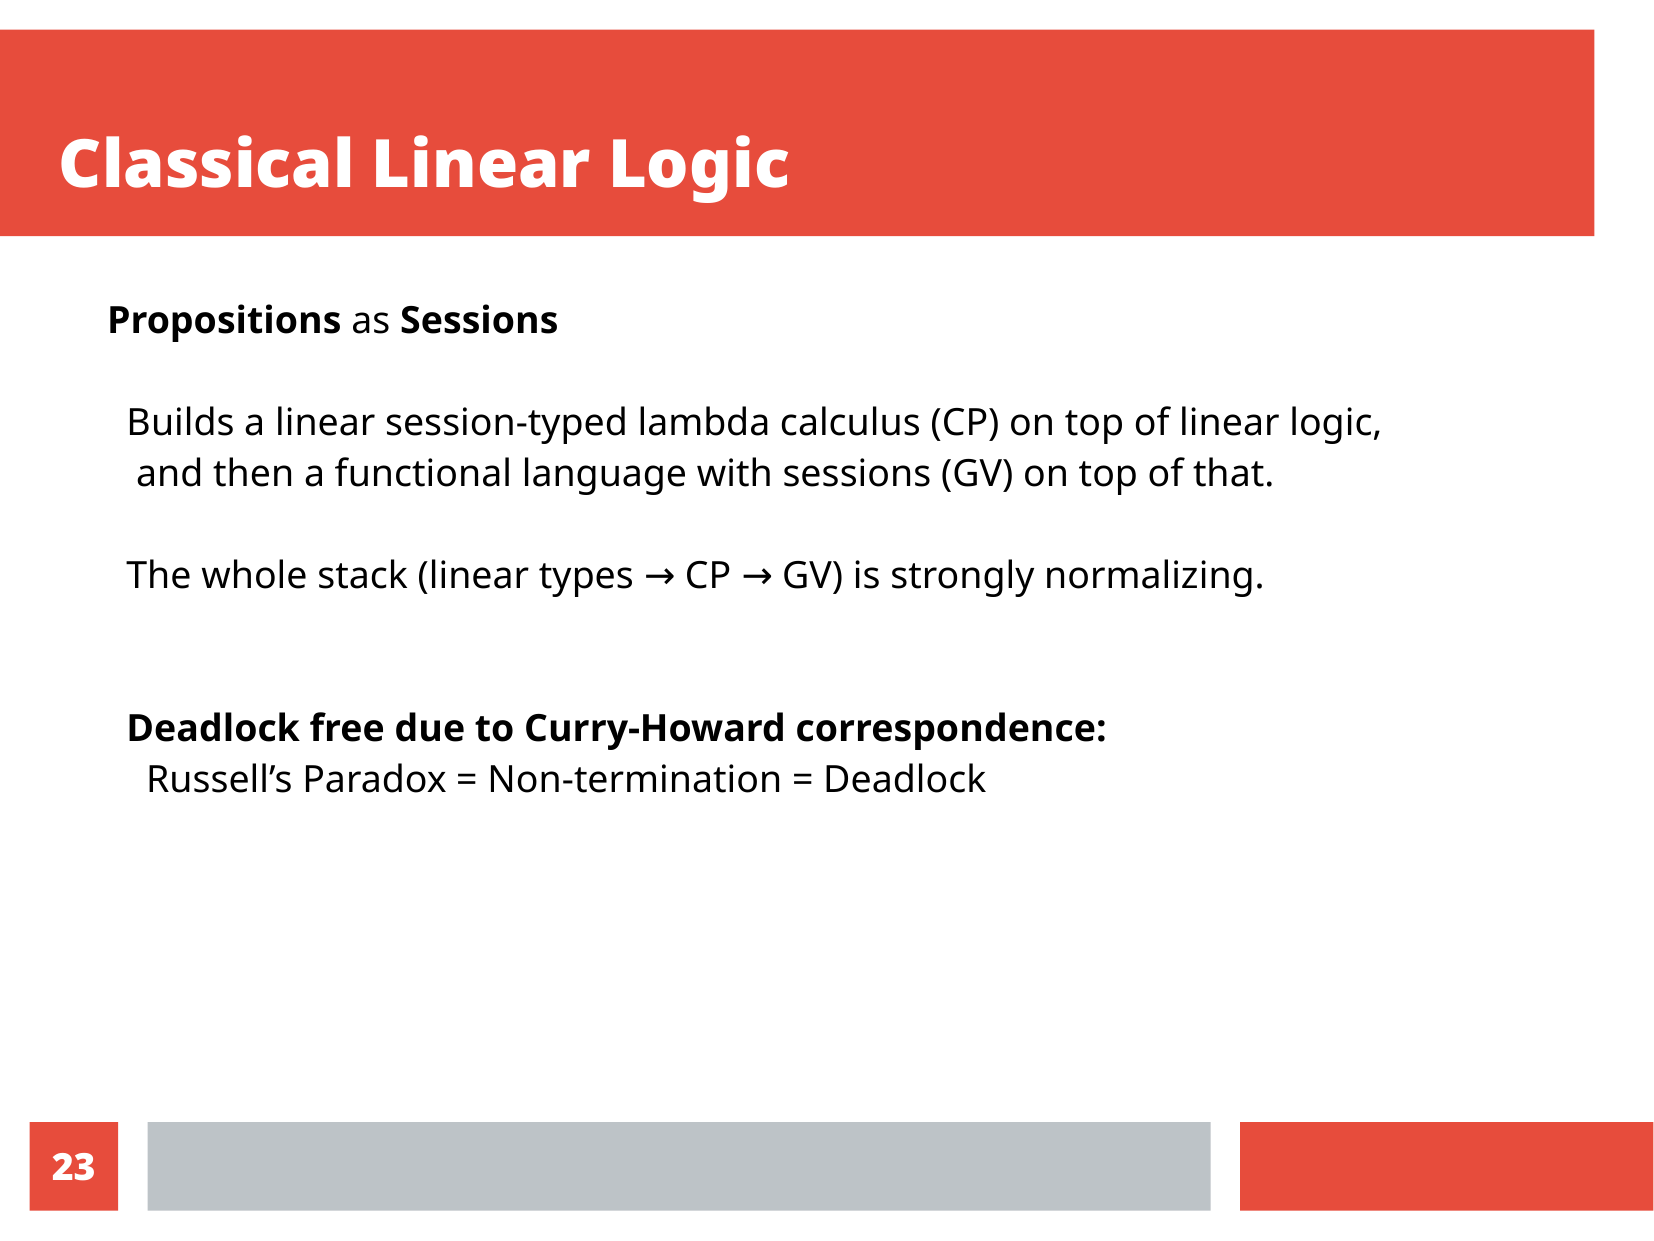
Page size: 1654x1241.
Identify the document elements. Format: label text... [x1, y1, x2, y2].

title Classical Linear Logic [59, 59, 1595, 207]
text_box Propositions as Sessions Builds a linear session-typed lambda calculus (CP) on top of linear logic, and then a functional language with sessions (GV) on top of that. The whole stack (linear types → CP → GV) is strongly normalizing. Deadlock free due to Curry-Howard correspondence: Russell’s Paradox = Non-termination = Deadlock [92, 286, 1503, 954]
